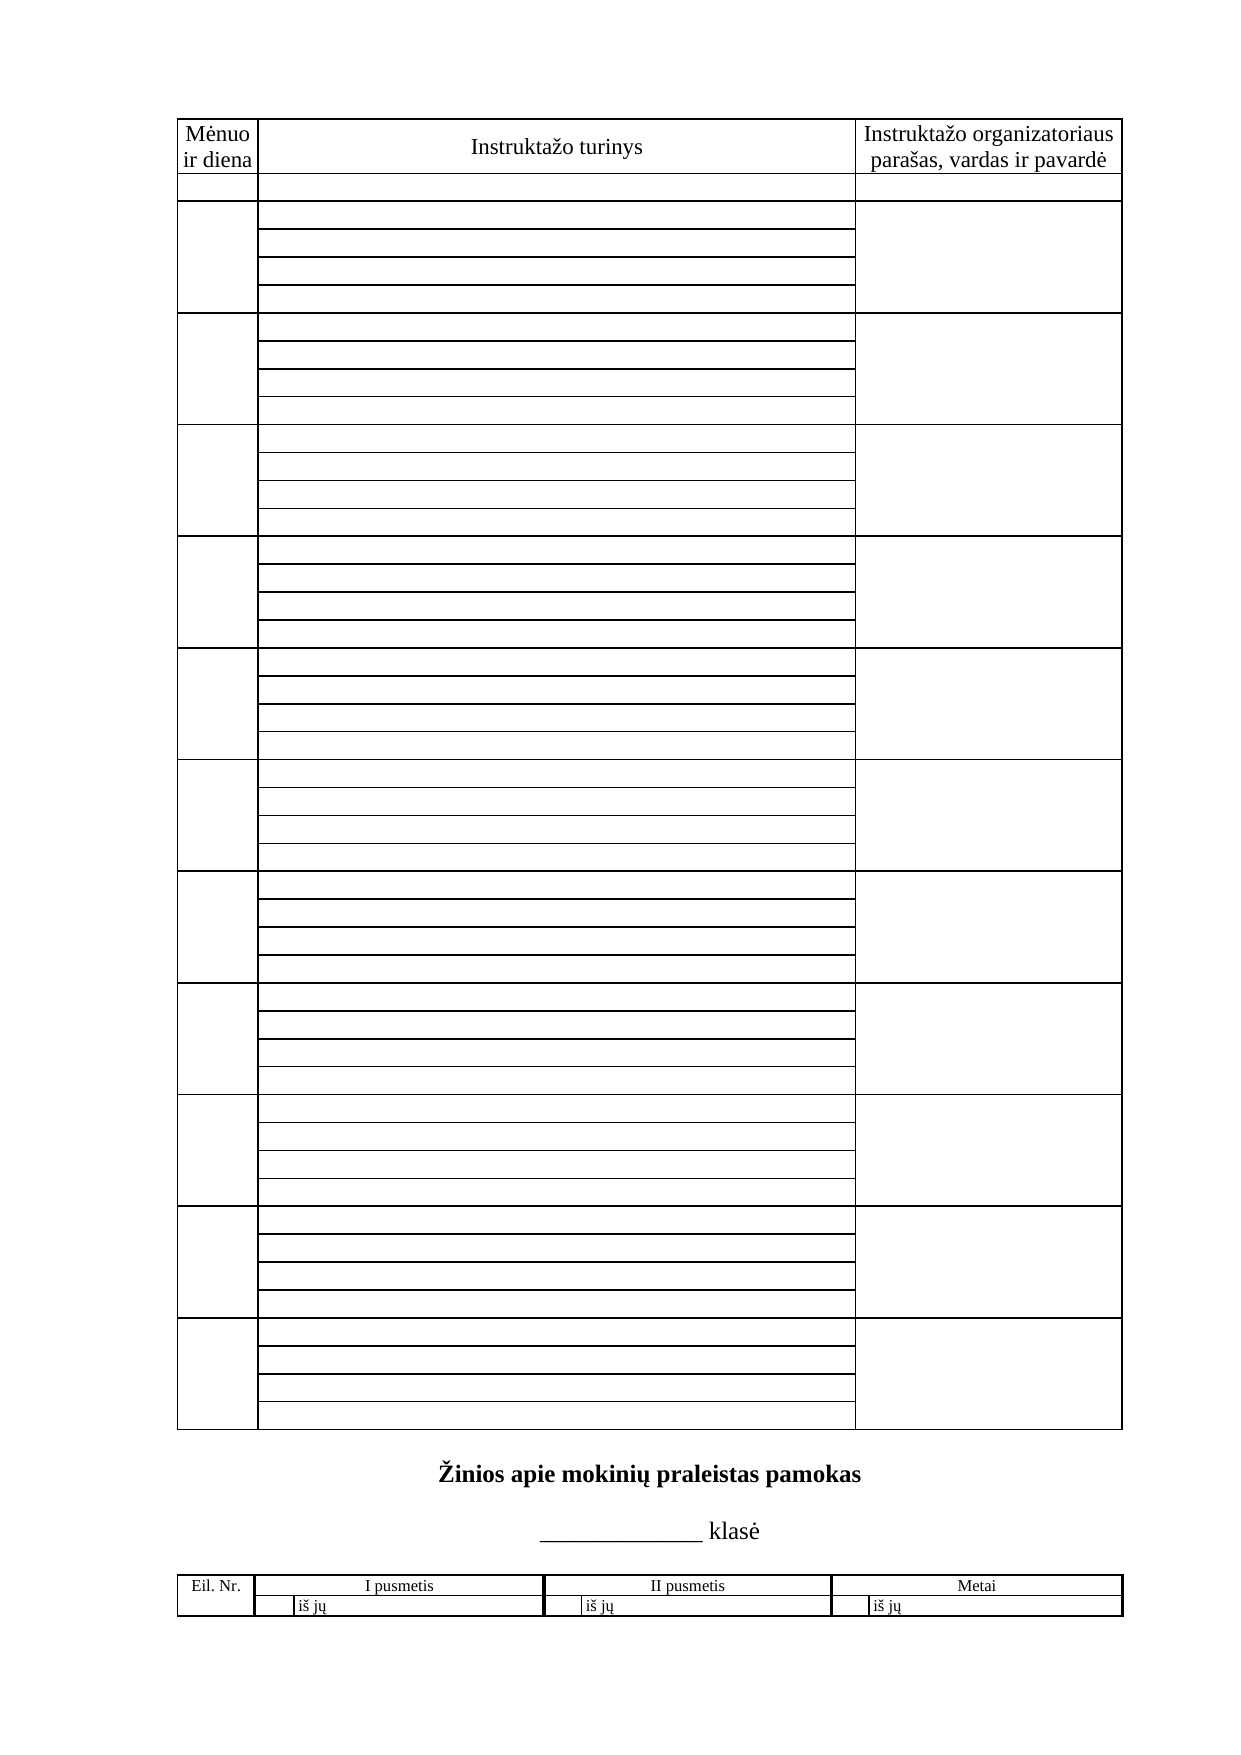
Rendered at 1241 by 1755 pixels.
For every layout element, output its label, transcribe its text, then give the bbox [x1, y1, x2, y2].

table_cell [856, 480, 1121, 507]
table_cell [178, 954, 257, 982]
table_cell [856, 202, 1121, 228]
table_cell [856, 1095, 1121, 1122]
table_cell [856, 1178, 1121, 1205]
table_cell [178, 1289, 257, 1317]
text _____________ klasė [177, 1516, 1122, 1545]
table_cell [856, 396, 1121, 424]
table_cell [856, 1319, 1121, 1345]
table_cell [178, 984, 257, 1010]
table_cell [856, 954, 1121, 982]
table_cell [178, 1233, 257, 1261]
table_cell [856, 563, 1121, 591]
table_cell [259, 1151, 855, 1177]
table_header Mėnuo ir diena [178, 120, 257, 172]
table_cell [178, 1095, 257, 1122]
table_cell [178, 1401, 257, 1429]
table_cell [856, 425, 1121, 452]
table_cell iš jų [295, 1596, 542, 1615]
table_cell [178, 675, 257, 703]
table_cell [856, 1289, 1121, 1317]
table_cell [259, 872, 855, 898]
table_cell [259, 286, 855, 312]
table_cell [178, 731, 257, 759]
table_cell [178, 368, 257, 396]
table_cell [259, 258, 855, 284]
table_cell [178, 1319, 257, 1345]
table_cell [178, 202, 257, 228]
table_cell [259, 1235, 855, 1261]
table_cell [856, 1345, 1121, 1373]
table_cell [856, 591, 1121, 619]
table_cell [856, 1233, 1121, 1261]
table_cell [178, 815, 257, 842]
table_cell [259, 425, 855, 452]
table_cell [259, 314, 855, 340]
table_cell [833, 1596, 868, 1615]
table_cell [856, 537, 1121, 563]
table_cell [178, 396, 257, 424]
table_cell [178, 872, 257, 898]
table_header Instruktažo organizatoriaus parašas, vardas ir pavardė [856, 120, 1121, 172]
table_cell [259, 844, 855, 870]
table_cell [856, 452, 1121, 479]
table_cell [259, 537, 855, 563]
table_cell [856, 898, 1121, 926]
table_cell [259, 593, 855, 619]
table_cell [259, 621, 855, 647]
table_cell [856, 649, 1121, 675]
table_cell [178, 1010, 257, 1038]
table_cell [178, 508, 257, 535]
table_cell [259, 1040, 855, 1066]
table_cell [259, 1207, 855, 1233]
table_cell iš jų [870, 1596, 1121, 1615]
table_cell [178, 898, 257, 926]
table_cell [259, 1319, 855, 1345]
table_cell [259, 202, 855, 228]
table_cell [178, 480, 257, 507]
table_cell [259, 732, 855, 759]
table_cell [178, 703, 257, 731]
table_cell [259, 1347, 855, 1373]
table_cell [856, 872, 1121, 898]
table_cell [178, 787, 257, 814]
table_cell [856, 1122, 1121, 1149]
table_cell [178, 1373, 257, 1401]
table_cell [856, 1261, 1121, 1289]
table_cell [178, 340, 257, 368]
table_cell [856, 256, 1121, 284]
table_cell [259, 816, 855, 842]
table_cell [178, 591, 257, 619]
table_header Eil. Nr. [178, 1576, 253, 1615]
table_cell [259, 1263, 855, 1289]
table_cell [259, 1123, 855, 1149]
table_cell [178, 1038, 257, 1066]
table_cell [178, 563, 257, 591]
table_cell [178, 452, 257, 479]
table_cell [856, 340, 1121, 368]
table_header Metai [833, 1576, 1121, 1595]
table_cell [546, 1596, 581, 1615]
table_cell [856, 1010, 1121, 1038]
table_cell [259, 174, 855, 200]
table_cell [178, 926, 257, 954]
table_cell [856, 174, 1121, 200]
table_cell [178, 228, 257, 256]
table_cell [856, 619, 1121, 647]
table_cell [259, 1375, 855, 1401]
table_cell [259, 1012, 855, 1038]
table_cell [856, 1401, 1121, 1429]
table_cell [178, 649, 257, 675]
table_cell [259, 1179, 855, 1205]
table_cell [259, 956, 855, 982]
table_cell [178, 1261, 257, 1289]
table_cell [259, 705, 855, 731]
table_cell [856, 1066, 1121, 1094]
table_cell [259, 900, 855, 926]
table_cell [259, 760, 855, 787]
table_cell [178, 256, 257, 284]
table_cell [259, 565, 855, 591]
table_cell [856, 1207, 1121, 1233]
table_cell [856, 1038, 1121, 1066]
table_cell [178, 1066, 257, 1094]
table_cell [178, 425, 257, 452]
table_cell [178, 284, 257, 312]
table_cell [259, 1291, 855, 1317]
table_cell [259, 370, 855, 396]
table_cell [256, 1596, 293, 1615]
table_cell [178, 1345, 257, 1373]
table_cell [178, 843, 257, 870]
table_cell [259, 928, 855, 954]
table_cell [856, 1150, 1121, 1177]
table_cell [178, 1122, 257, 1149]
table_cell [178, 1207, 257, 1233]
table_cell [259, 984, 855, 1010]
table_cell [259, 453, 855, 479]
table_cell [856, 843, 1121, 870]
table_cell [856, 314, 1121, 340]
table_cell [856, 368, 1121, 396]
table_header II pusmetis [546, 1576, 830, 1595]
table_cell [259, 677, 855, 703]
table_cell [259, 1067, 855, 1094]
table_cell [856, 815, 1121, 842]
table_cell iš jų [582, 1596, 830, 1615]
table_cell [856, 760, 1121, 787]
table_cell [856, 984, 1121, 1010]
table_cell [178, 760, 257, 787]
table_cell [259, 788, 855, 814]
table_cell [259, 1095, 855, 1122]
table_cell [259, 342, 855, 368]
table_cell [259, 1402, 855, 1429]
table_cell [856, 284, 1121, 312]
table_cell [856, 926, 1121, 954]
table_cell [259, 397, 855, 424]
table_cell [178, 1150, 257, 1177]
table_cell [178, 174, 257, 200]
table_cell [856, 731, 1121, 759]
table_cell [259, 509, 855, 535]
table_cell [856, 675, 1121, 703]
table_header I pusmetis [256, 1576, 542, 1595]
table_cell [178, 1178, 257, 1205]
table_cell [856, 508, 1121, 535]
table_cell [259, 481, 855, 507]
table_cell [178, 537, 257, 563]
table_cell [856, 228, 1121, 256]
table_cell [856, 1373, 1121, 1401]
table_header Instruktažo turinys [259, 120, 855, 172]
table_cell [856, 787, 1121, 814]
table_cell [259, 649, 855, 675]
table_cell [259, 230, 855, 256]
table_cell [856, 703, 1121, 731]
table_cell [178, 619, 257, 647]
table_cell [178, 314, 257, 340]
text Žinios apie mokinių praleistas pamokas [177, 1459, 1122, 1488]
